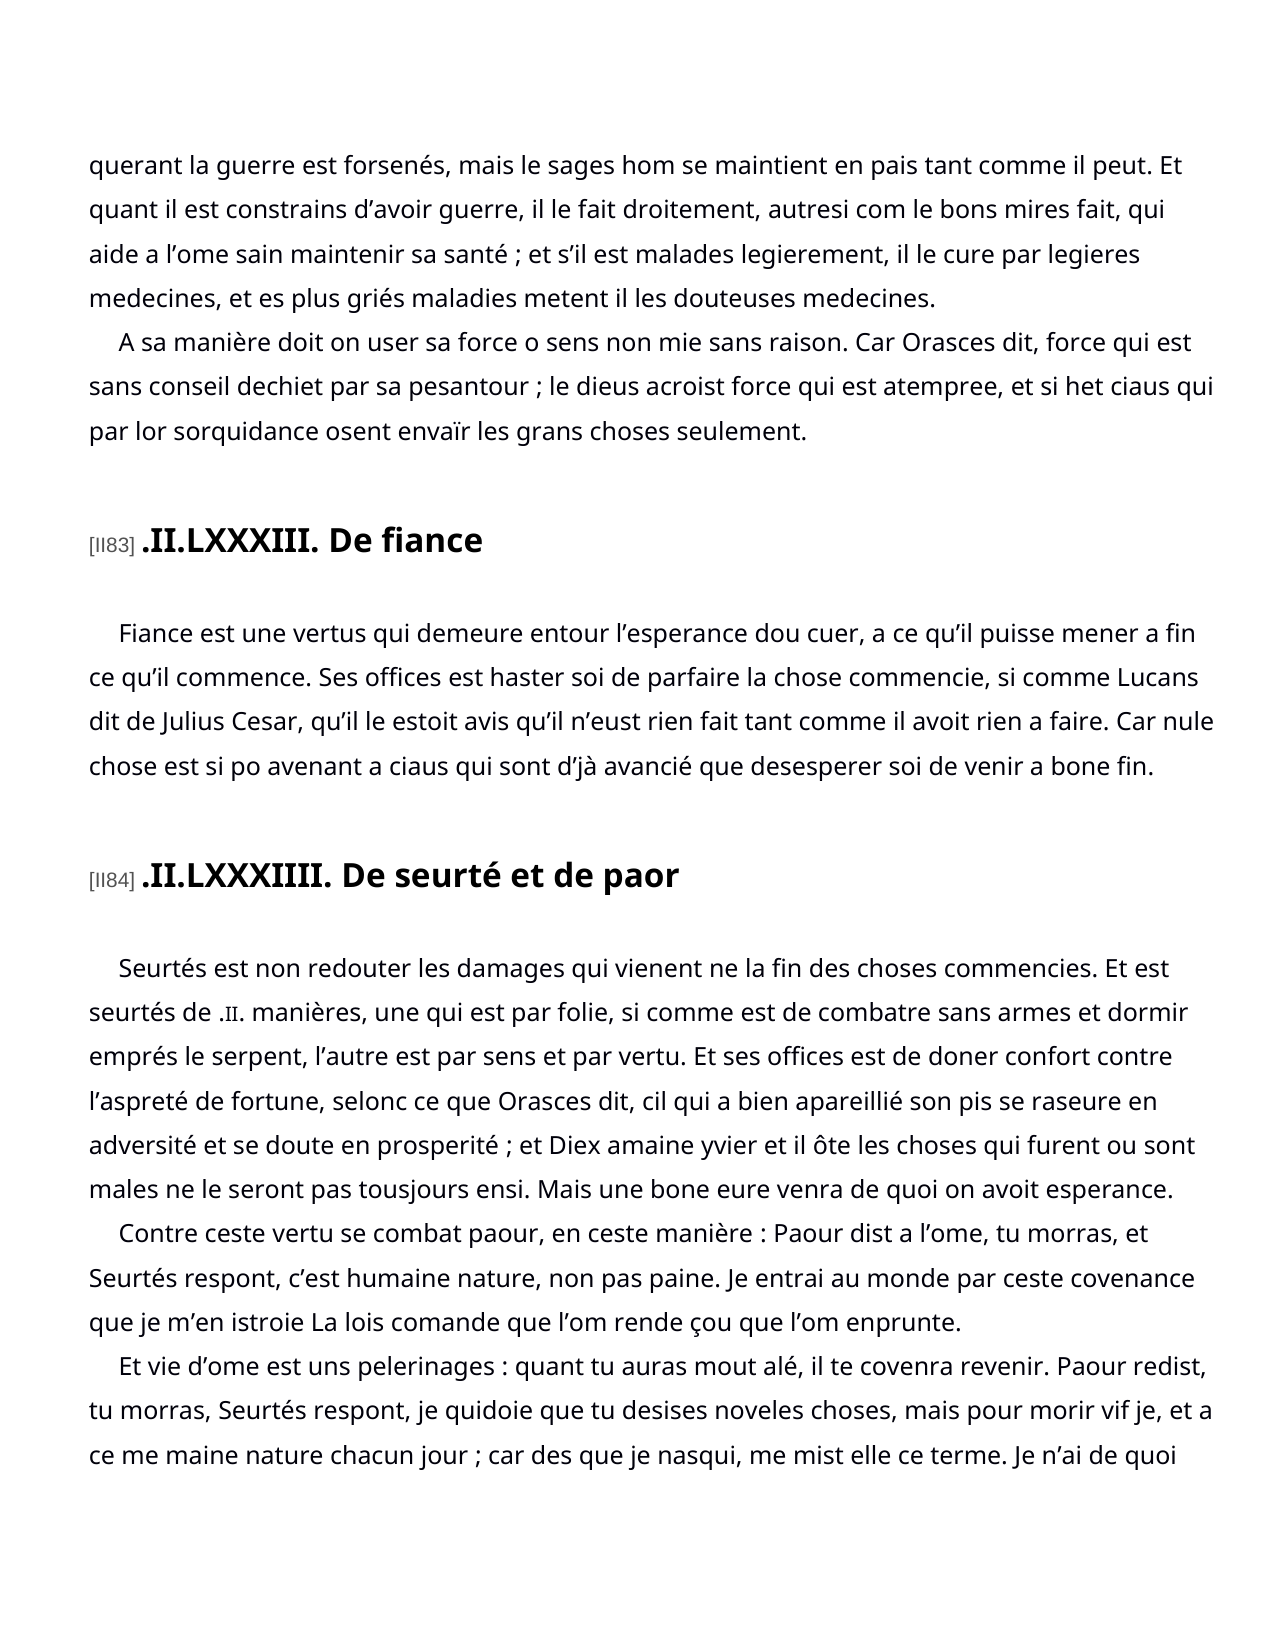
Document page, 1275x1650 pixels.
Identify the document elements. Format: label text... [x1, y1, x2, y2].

text querant la guerre est forsenés, mais le sages hom se maintient en pais tant comme il peut. Et quant il est constrains d’avoir guerre, il le fait droitement, autresi com le bons mires fait, qui aide a l’ome sain maintenir sa santé ; et s’il est malades legierement, il le cure par legieres medecines, et es plus griés maladies metent il les douteuses medecines. [89, 148, 1216, 314]
text Seurtés est non redouter les damages qui vienent ne la fin des choses commencies. Et est seurtés de .ii. manières, une qui est par folie, si comme est de combatre sans armes et dormir emprés le serpent, l’autre est par sens et par vertu. Et ses offices est de doner confort contre l’aspreté de fortune, selonc ce que Orasces dit, cil qui a bien apareillié son pis se raseure en adversité et se doute en prosperité ; et Diex amaine yvier et il ôte les choses qui furent ou sont males ne le seront pas tousjours ensi. Mais une bone eure venra de quoi on avoit esperance. [89, 950, 1216, 1206]
text A sa manière doit on user sa force o sens non mie sans raison. Car Orasces dit, force qui est sans conseil dechiet par sa pesantour ; le dieus acroist force qui est atempree, et si het ciaus qui par lor sorquidance osent envaïr les grans choses seulement. [89, 325, 1216, 447]
text Et vie d’ome est uns pelerinages : quant tu auras mout alé, il te covenra revenir. Paour redist, tu morras, Seurtés respont, je quidoie que tu desises noveles choses, mais pour morir vif je, et a ce me maine nature chacun jour ; car des que je nasqui, me mist elle ce terme. Je n’ai de quoi [89, 1349, 1216, 1471]
text Contre ceste vertu se combat paour, en ceste manière : Paour dist a l’ome, tu morras, et Seurtés respont, c’est humaine nature, non pas paine. Je entrai au monde par ceste covenance que je m’en istroie La lois comande que l’om rende çou que l’om enprunte. [89, 1216, 1216, 1338]
text Fiance est une vertus qui demeure entour l’esperance dou cuer, a ce qu’il puisse mener a fin ce qu’il commence. Ses offices est haster soi de parfaire la chose commencie, si comme Lucans dit de Julius Cesar, qu’il le estoit avis qu’il n’eust rien fait tant comme il avoit rien a faire. Car nule chose est si po avenant a ciaus qui sont d’jà avancié que desesperer soi de venir a bone fin. [89, 615, 1216, 782]
subtitle [II83] .II.LXXXIII. De fiance [89, 517, 1216, 562]
subtitle [II84] .II.LXXXIIII. De seurté et de paor [89, 852, 1216, 897]
